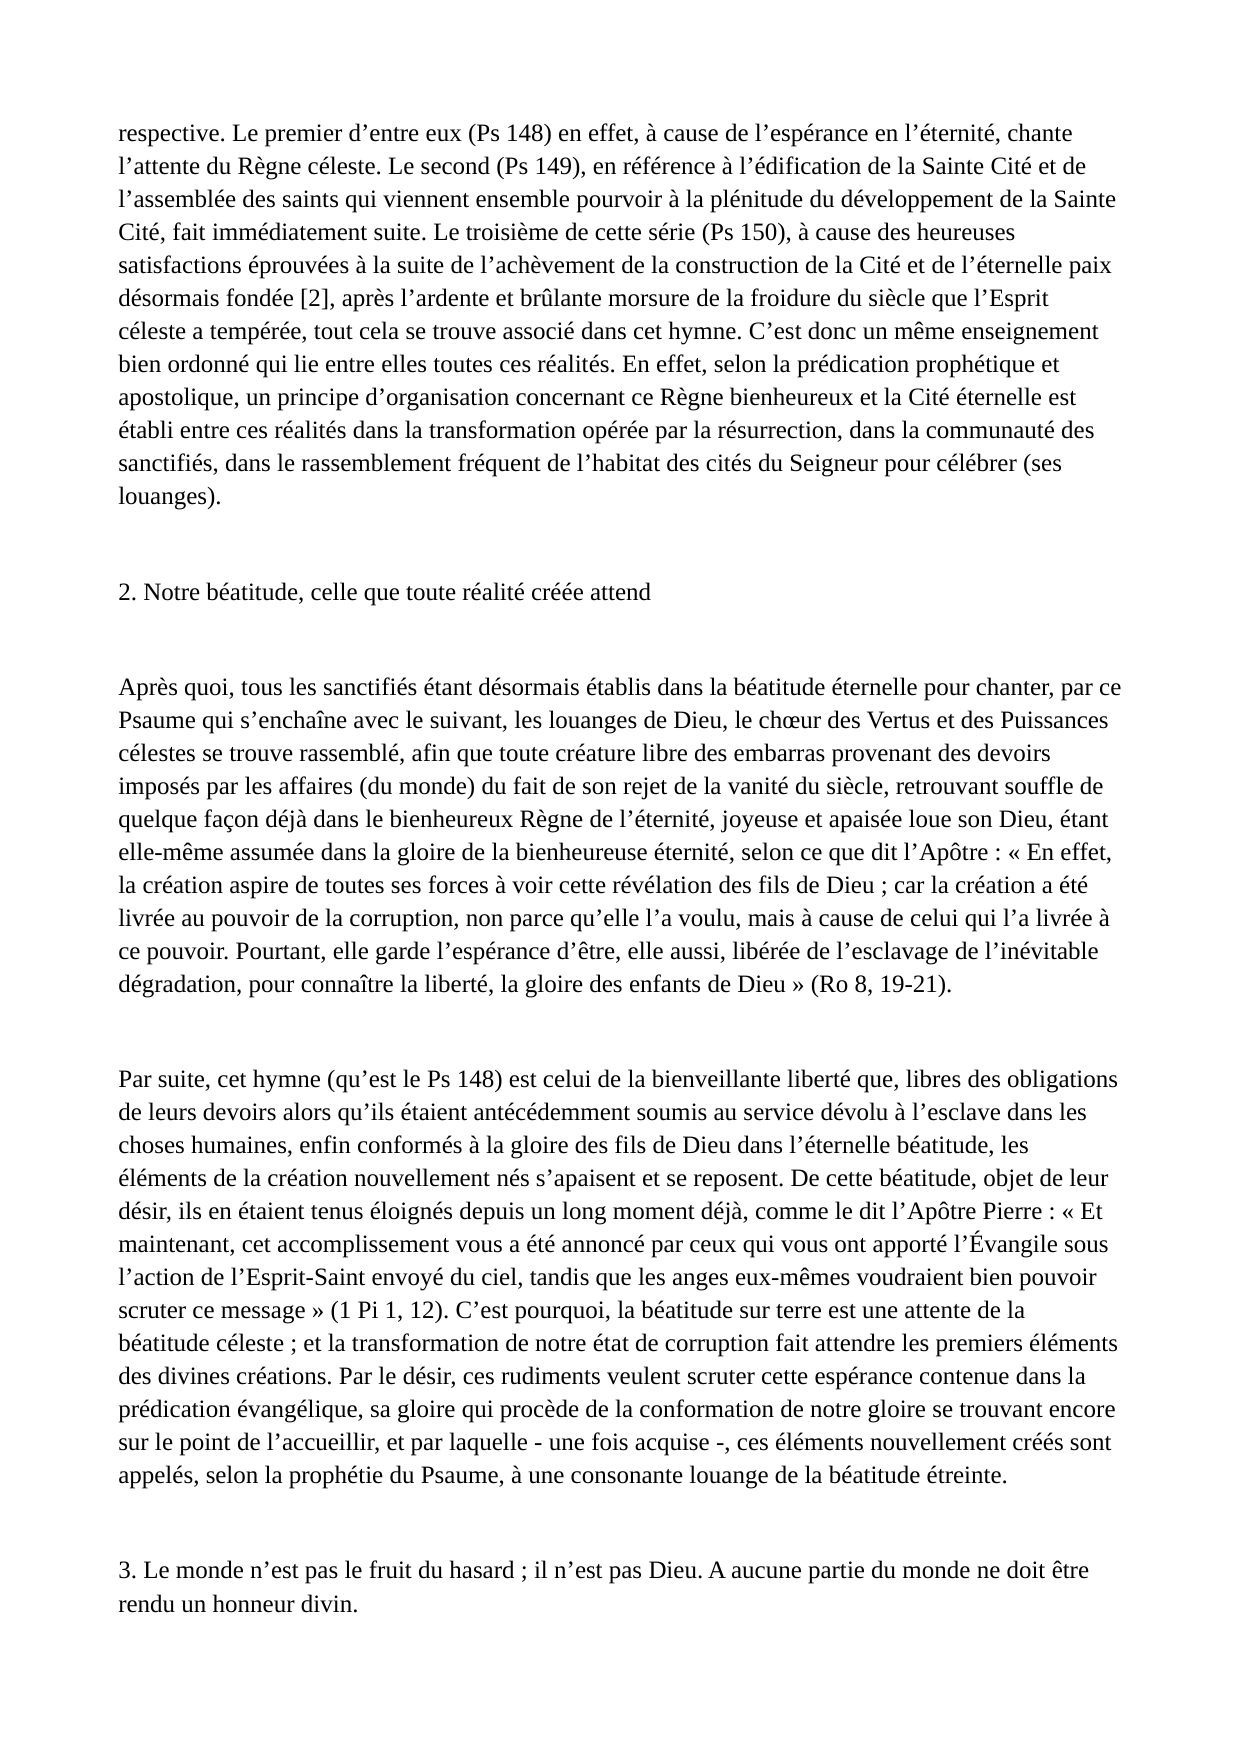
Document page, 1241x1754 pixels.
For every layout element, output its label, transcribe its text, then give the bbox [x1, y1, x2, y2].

text 2. Notre béatitude, celle que toute réalité créée attend [118, 577, 1122, 605]
text Par suite, cet hymne (qu’est le Ps 148) est celui de la bienveillante liberté que, libres des obligations de leurs devoirs alors qu’ils étaient antécédemment soumis au service dévolu à l’esclave dans les choses humaines, enfin conformés à la gloire des fils de Dieu dans l’éternelle béatitude, les éléments de la création nouvellement nés s’apaisent et se reposent. De cette béatitude, objet de leur désir, ils en étaient tenus éloignés depuis un long moment déjà, comme le dit l’Apôtre Pierre : « Et maintenant, cet accomplissement vous a été annoncé par ceux qui vous ont apporté l’Évangile sous l’action de l’Esprit-Saint envoyé du ciel, tandis que les anges eux-mêmes voudraient bien pouvoir scruter ce message » (1 Pi 1, 12). C’est pourquoi, la béatitude sur terre est une attente de la béatitude céleste ; et la transformation de notre état de corruption fait attendre les premiers éléments des divines créations. Par le désir, ces rudiments veulent scruter cette espérance contenue dans la prédication évangélique, sa gloire qui procède de la conformation de notre gloire se trouvant encore sur le point de l’accueillir, et par laquelle - une fois acquise -, ces éléments nouvellement créés sont appelés, selon la prophétie du Psaume, à une consonante louange de la béatitude étreinte. [118, 1064, 1122, 1489]
text respective. Le premier d’entre eux (Ps 148) en effet, à cause de l’espérance en l’éternité, chante l’attente du Règne céleste. Le second (Ps 149), en référence à l’édification de la Sainte Cité et de l’assemblée des saints qui viennent ensemble pourvoir à la plénitude du développement de la Sainte Cité, fait immédiatement suite. Le troisième de cette série (Ps 150), à cause des heureuses satisfactions éprouvées à la suite de l’achèvement de la construction de la Cité et de l’éternelle paix désormais fondée [2], après l’ardente et brûlante morsure de la froidure du siècle que l’Esprit céleste a tempérée, tout cela se trouve associé dans cet hymne. C’est donc un même enseignement bien ordonné qui lie entre elles toutes ces réalités. En effet, selon la prédication prophétique et apostolique, un principe d’organisation concernant ce Règne bienheureux et la Cité éternelle est établi entre ces réalités dans la transformation opérée par la résurrection, dans la communauté des sanctifiés, dans le rassemblement fréquent de l’habitat des cités du Seigneur pour célébrer (ses louanges). [118, 118, 1122, 510]
text Après quoi, tous les sanctifiés étant désormais établis dans la béatitude éternelle pour chanter, par ce Psaume qui s’enchaîne avec le suivant, les louanges de Dieu, le chœur des Vertus et des Puissances célestes se trouve rassemblé, afin que toute créature libre des embarras provenant des devoirs imposés par les affaires (du monde) du fait de son rejet de la vanité du siècle, retrouvant souffle de quelque façon déjà dans le bienheureux Règne de l’éternité, joyeuse et apaisée loue son Dieu, étant elle-même assumée dans la gloire de la bienheureuse éternité, selon ce que dit l’Apôtre : « En effet, la création aspire de toutes ses forces à voir cette révélation des fils de Dieu ; car la création a été livrée au pouvoir de la corruption, non parce qu’elle l’a voulu, mais à cause de celui qui l’a livrée à ce pouvoir. Pourtant, elle garde l’espérance d’être, elle aussi, libérée de l’esclavage de l’inévitable dégradation, pour connaître la liberté, la gloire des enfants de Dieu » (Ro 8, 19-21). [118, 672, 1122, 998]
text 3. Le monde n’est pas le fruit du hasard ; il n’est pas Dieu. A aucune partie du monde ne doit être rendu un honneur divin. [118, 1556, 1122, 1617]
